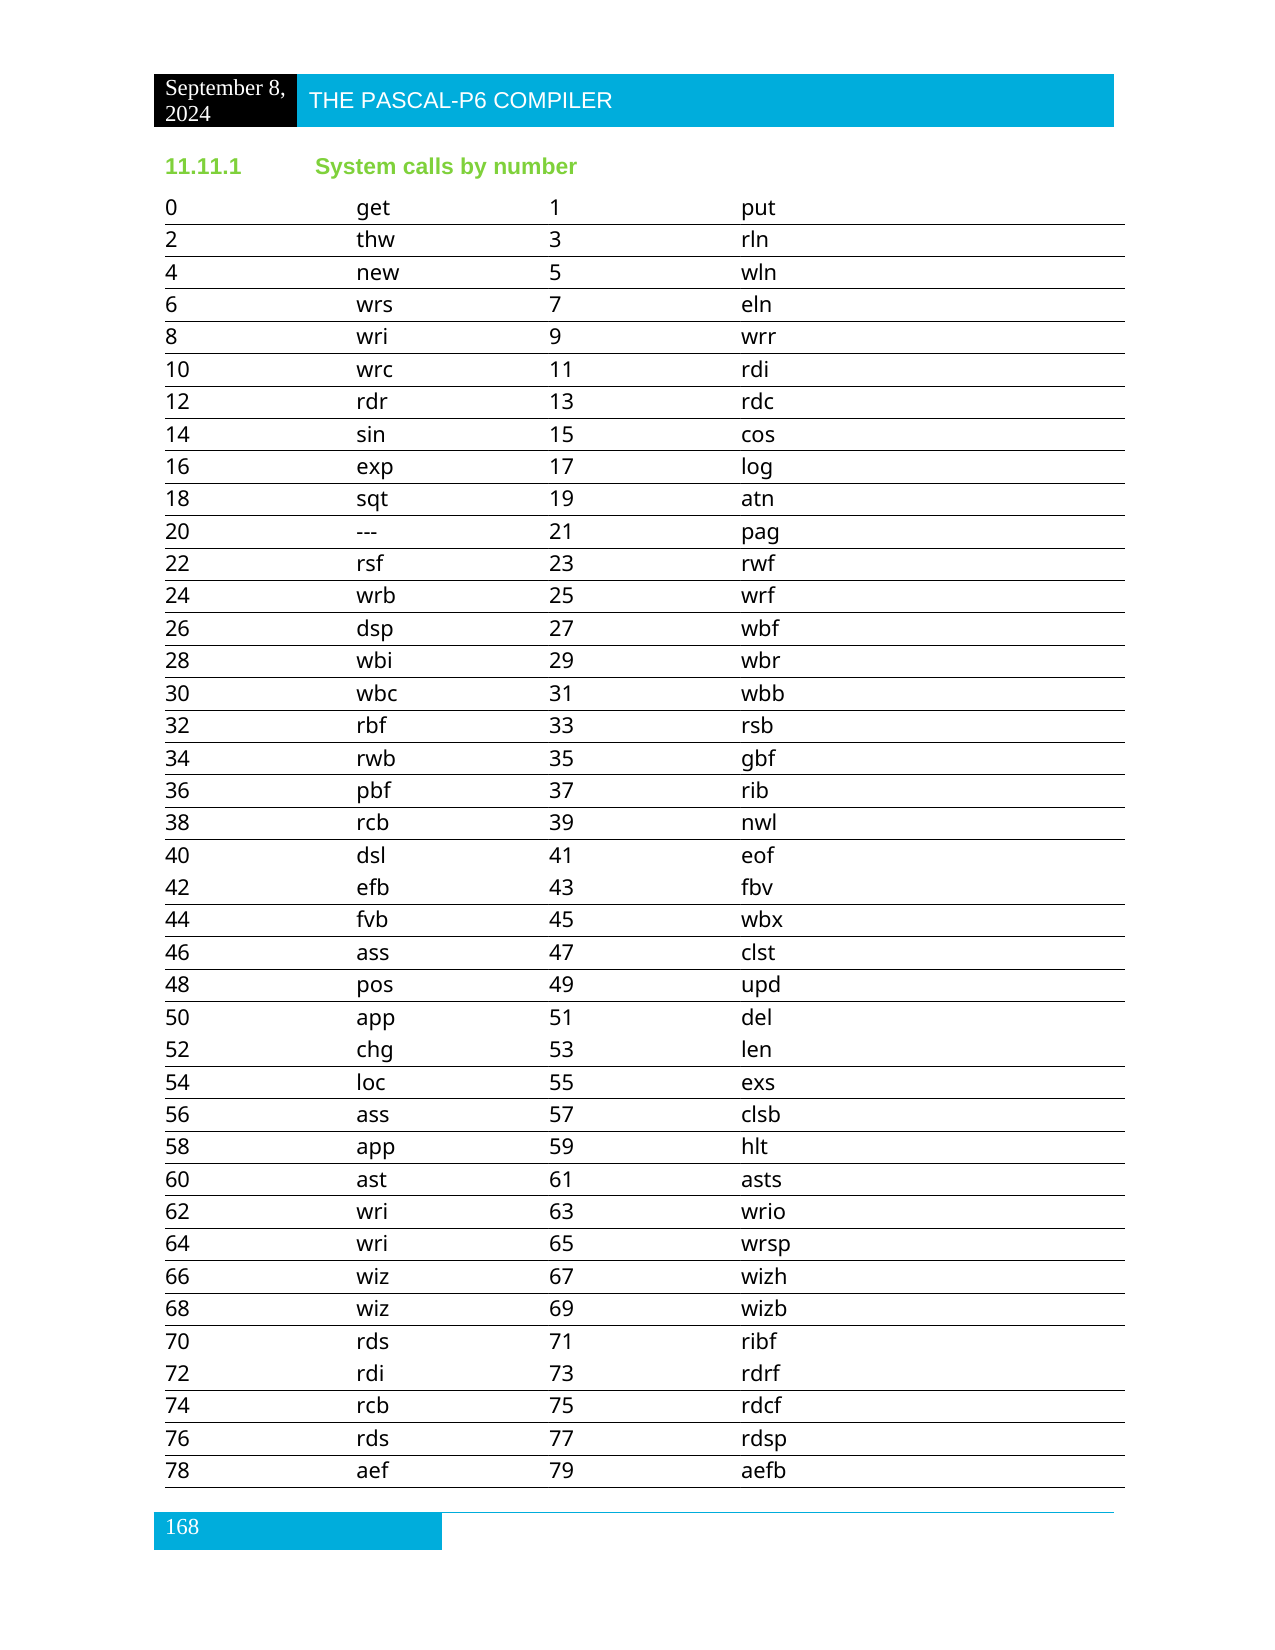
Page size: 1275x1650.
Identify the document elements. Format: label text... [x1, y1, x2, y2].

table_cell new [356, 257, 549, 288]
table_cell fvb [356, 905, 549, 936]
table_cell 59 [549, 1132, 741, 1163]
table_cell 11 [549, 354, 741, 386]
table_cell rsf [356, 549, 549, 580]
table_cell eln [741, 289, 1125, 321]
table_cell ast [356, 1164, 549, 1195]
table_cell rdi [741, 354, 1125, 386]
table_cell wln [741, 257, 1125, 288]
table_cell rbf [356, 711, 549, 742]
table_cell rwb [356, 743, 549, 774]
table_cell 22 [165, 549, 356, 580]
table_cell len [741, 1034, 1125, 1066]
table_cell 44 [165, 905, 356, 936]
table_cell thw [356, 225, 549, 256]
table_cell wizb [741, 1294, 1125, 1325]
table_cell 41 [549, 840, 741, 872]
table_cell pos [356, 970, 549, 1001]
table_cell 26 [165, 613, 356, 645]
table_cell 70 [165, 1326, 356, 1358]
table_cell 56 [165, 1099, 356, 1131]
table_cell wbi [356, 646, 549, 677]
table_cell 31 [549, 678, 741, 710]
table_cell 73 [549, 1358, 741, 1390]
table_cell wrs [356, 289, 549, 321]
table_cell 20 [165, 516, 356, 548]
table_cell 52 [165, 1034, 356, 1066]
table_cell rdr [356, 387, 549, 418]
table_cell rds [356, 1326, 549, 1358]
table_cell aefb [741, 1456, 1125, 1487]
table_cell 13 [549, 387, 741, 418]
table_cell 68 [165, 1294, 356, 1325]
table_cell 54 [165, 1067, 356, 1098]
table_cell 39 [549, 808, 741, 839]
table_cell ass [356, 1099, 549, 1131]
table_cell 25 [549, 581, 741, 612]
table_cell wizh [741, 1261, 1125, 1293]
table_cell 77 [549, 1423, 741, 1455]
table_cell aef [356, 1456, 549, 1487]
table_cell 71 [549, 1326, 741, 1358]
table_cell 4 [165, 257, 356, 288]
table_cell 50 [165, 1002, 356, 1034]
table_header 0 [165, 192, 356, 224]
table_cell 18 [165, 484, 356, 515]
table_cell 10 [165, 354, 356, 386]
table_cell ass [356, 937, 549, 969]
table_cell 49 [549, 970, 741, 1001]
table_cell rwf [741, 549, 1125, 580]
table_cell 3 [549, 225, 741, 256]
table_cell 17 [549, 451, 741, 483]
table_cell wbf [741, 613, 1125, 645]
table_cell gbf [741, 743, 1125, 774]
table_cell app [356, 1002, 549, 1034]
table_cell wrc [356, 354, 549, 386]
table_cell 48 [165, 970, 356, 1001]
table_cell wri [356, 1196, 549, 1228]
table_cell rdi [356, 1358, 549, 1390]
table_cell 67 [549, 1261, 741, 1293]
table_cell asts [741, 1164, 1125, 1195]
table_cell app [356, 1132, 549, 1163]
table_cell 64 [165, 1229, 356, 1260]
table_cell dsl [356, 840, 549, 872]
table_cell exp [356, 451, 549, 483]
table_cell 14 [165, 419, 356, 450]
table_cell 34 [165, 743, 356, 774]
table_cell exs [741, 1067, 1125, 1098]
table_cell hlt [741, 1132, 1125, 1163]
table_cell 72 [165, 1358, 356, 1390]
table_cell eof [741, 840, 1125, 872]
table_cell rdc [741, 387, 1125, 418]
table_cell 24 [165, 581, 356, 612]
table_cell 53 [549, 1034, 741, 1066]
table_cell 61 [549, 1164, 741, 1195]
table_cell 23 [549, 549, 741, 580]
table_cell dsp [356, 613, 549, 645]
table_cell log [741, 451, 1125, 483]
table_cell pag [741, 516, 1125, 548]
table_cell wrr [741, 322, 1125, 353]
table_cell 65 [549, 1229, 741, 1260]
table_cell wrb [356, 581, 549, 612]
table_cell pbf [356, 775, 549, 807]
table_cell clsb [741, 1099, 1125, 1131]
table_cell 9 [549, 322, 741, 353]
table_cell wri [356, 1229, 549, 1260]
table_cell 55 [549, 1067, 741, 1098]
table_cell 46 [165, 937, 356, 969]
table_cell 16 [165, 451, 356, 483]
table_cell wbx [741, 905, 1125, 936]
table_cell 27 [549, 613, 741, 645]
table_cell 42 [165, 872, 356, 904]
table_cell sin [356, 419, 549, 450]
table_cell loc [356, 1067, 549, 1098]
table_cell 76 [165, 1423, 356, 1455]
table_cell cos [741, 419, 1125, 450]
table_cell clst [741, 937, 1125, 969]
table_cell atn [741, 484, 1125, 515]
table_cell ribf [741, 1326, 1125, 1358]
table_cell rcb [356, 808, 549, 839]
table_cell rdrf [741, 1358, 1125, 1390]
table_cell 63 [549, 1196, 741, 1228]
table_cell 57 [549, 1099, 741, 1131]
table_cell --- [356, 516, 549, 548]
table_cell rib [741, 775, 1125, 807]
table_cell 58 [165, 1132, 356, 1163]
table_header get [356, 192, 549, 224]
table_cell rds [356, 1423, 549, 1455]
table_cell 66 [165, 1261, 356, 1293]
table_cell 43 [549, 872, 741, 904]
table_cell 74 [165, 1391, 356, 1422]
table_cell del [741, 1002, 1125, 1034]
table_cell wiz [356, 1261, 549, 1293]
table_cell 21 [549, 516, 741, 548]
table_cell 7 [549, 289, 741, 321]
table_cell 47 [549, 937, 741, 969]
table_cell wrsp [741, 1229, 1125, 1260]
table_cell wbc [356, 678, 549, 710]
table_cell 38 [165, 808, 356, 839]
table_cell 45 [549, 905, 741, 936]
table_cell 30 [165, 678, 356, 710]
table_cell wbb [741, 678, 1125, 710]
table_cell rcb [356, 1391, 549, 1422]
table_cell 2 [165, 225, 356, 256]
table_cell rdcf [741, 1391, 1125, 1422]
table_cell 28 [165, 646, 356, 677]
table_cell rsb [741, 711, 1125, 742]
table_cell wiz [356, 1294, 549, 1325]
table_cell chg [356, 1034, 549, 1066]
table_cell fbv [741, 872, 1125, 904]
table_cell 37 [549, 775, 741, 807]
table_cell 51 [549, 1002, 741, 1034]
table_header 1 [549, 192, 741, 224]
table_cell 62 [165, 1196, 356, 1228]
subtitle System calls by number [165, 153, 1125, 179]
table_cell 69 [549, 1294, 741, 1325]
table_cell 33 [549, 711, 741, 742]
table_cell 40 [165, 840, 356, 872]
table_cell 35 [549, 743, 741, 774]
table_cell rln [741, 225, 1125, 256]
table_cell 60 [165, 1164, 356, 1195]
table_cell 6 [165, 289, 356, 321]
table_cell 8 [165, 322, 356, 353]
table_cell 78 [165, 1456, 356, 1487]
table_cell 5 [549, 257, 741, 288]
table_cell sqt [356, 484, 549, 515]
table_cell 79 [549, 1456, 741, 1487]
table_cell efb [356, 872, 549, 904]
table_cell 29 [549, 646, 741, 677]
table_header put [741, 192, 1125, 224]
table_cell wri [356, 322, 549, 353]
table_cell nwl [741, 808, 1125, 839]
table_cell 12 [165, 387, 356, 418]
table_cell 75 [549, 1391, 741, 1422]
table_cell 15 [549, 419, 741, 450]
table_cell wrf [741, 581, 1125, 612]
table_cell 32 [165, 711, 356, 742]
table_cell 19 [549, 484, 741, 515]
table_cell upd [741, 970, 1125, 1001]
table_cell 36 [165, 775, 356, 807]
table_cell rdsp [741, 1423, 1125, 1455]
table_cell wrio [741, 1196, 1125, 1228]
table_cell wbr [741, 646, 1125, 677]
